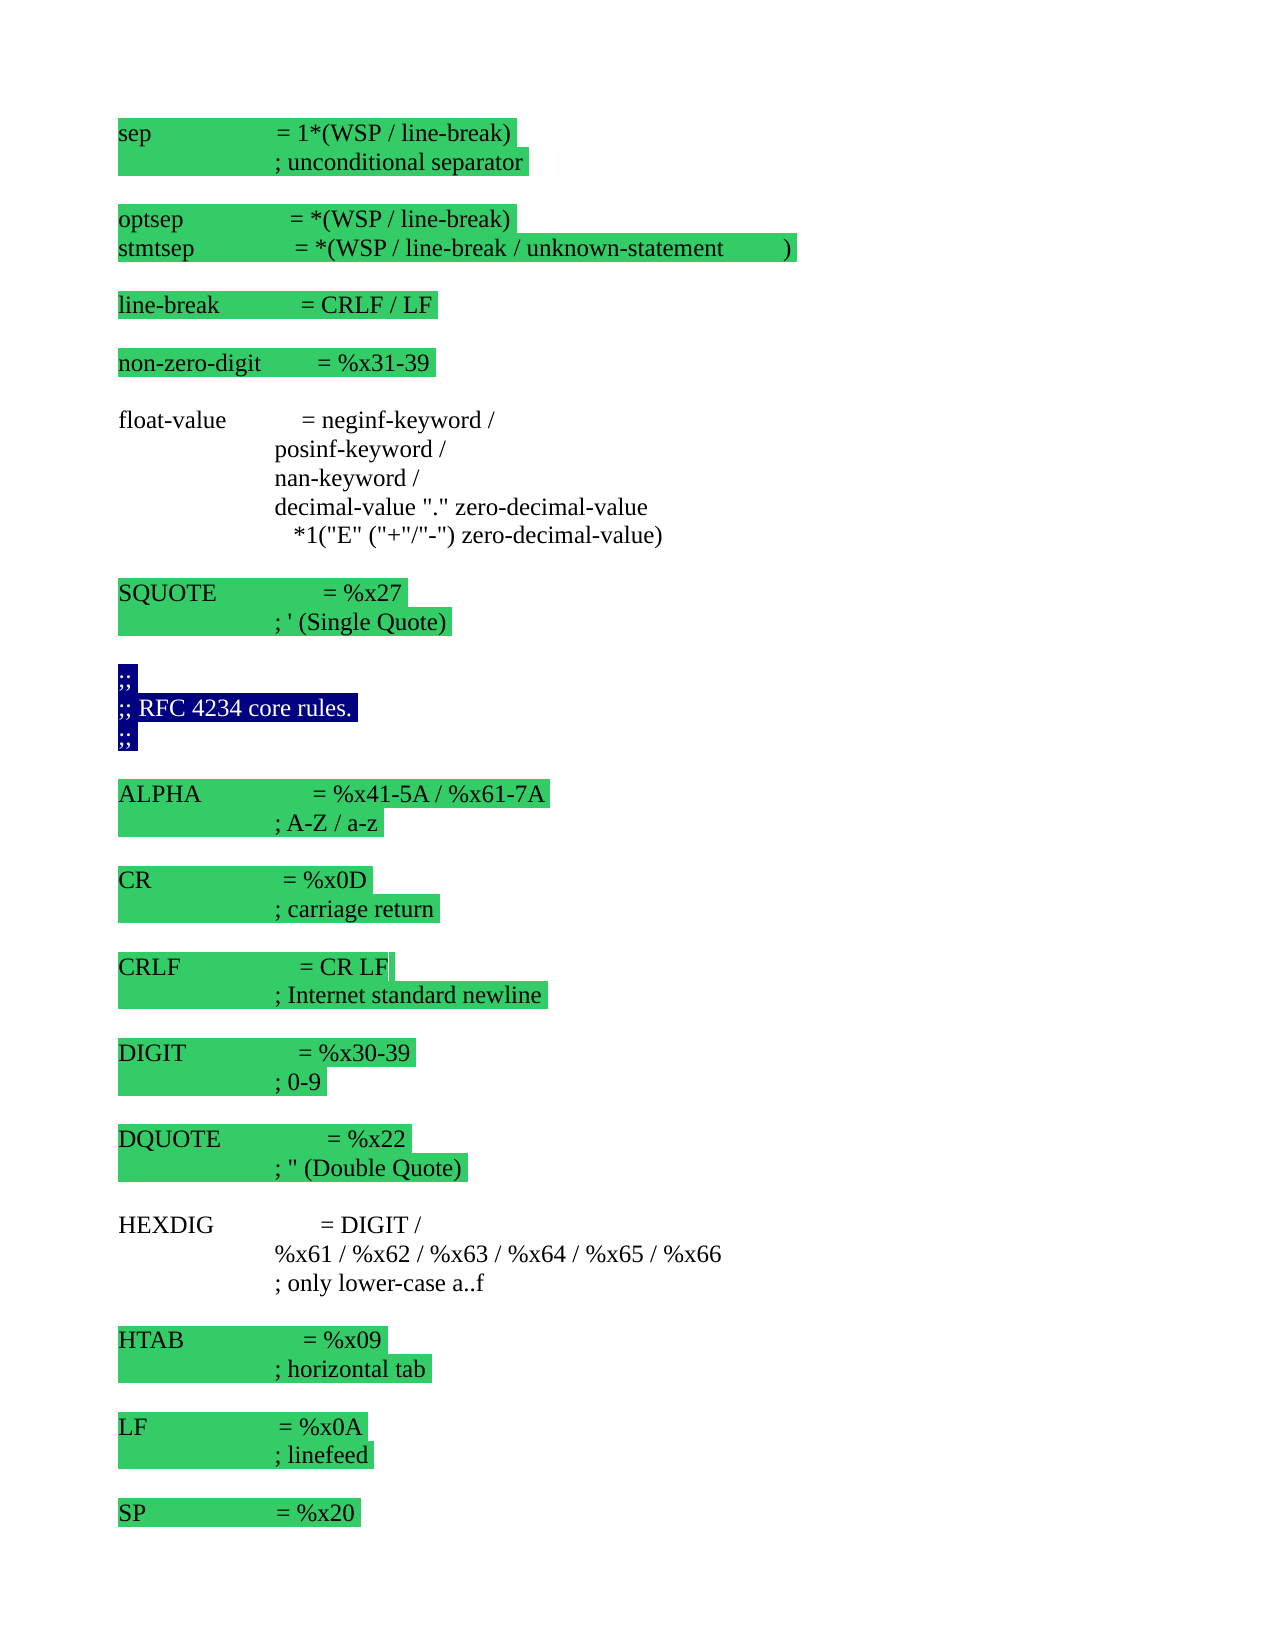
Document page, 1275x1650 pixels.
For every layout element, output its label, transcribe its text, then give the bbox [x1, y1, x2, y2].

text ; linefeed [118, 1441, 1157, 1469]
text posinf-keyword / [118, 434, 1157, 463]
text ALPHA = %x41-5A / %x61-7A [118, 779, 1157, 808]
text SP = %x20 [118, 1498, 1157, 1527]
text ;; [118, 722, 1157, 751]
text DIGIT = %x30-39 [118, 1038, 1157, 1067]
text ;; [118, 664, 1157, 693]
text %x61 / %x62 / %x63 / %x64 / %x65 / %x66 [118, 1239, 1157, 1268]
text HEXDIG = DIGIT / [118, 1211, 1157, 1239]
text nan-keyword / [118, 463, 1157, 492]
text float-value = neginf-keyword / [118, 406, 1157, 434]
text non-zero-digit = %x31-39 [118, 348, 1157, 377]
text HTAB = %x09 [118, 1326, 1157, 1354]
text ; " (Double Quote) [118, 1153, 1157, 1182]
text ; only lower-case a..f [118, 1268, 1157, 1297]
text ;; RFC 4234 core rules. [118, 693, 1157, 722]
text stmtsep = *(WSP / line-break / unknown-statement ) [118, 233, 1157, 262]
text ; A-Z / a-z [118, 808, 1157, 837]
text SQUOTE = %x27 [118, 578, 1157, 607]
text CRLF = CR LF [118, 952, 1157, 981]
text decimal-value "." zero-decimal-value [118, 492, 1157, 521]
text optsep = *(WSP / line-break) [118, 204, 1157, 233]
text ; Internet standard newline [118, 981, 1157, 1009]
text CR = %x0D [118, 866, 1157, 894]
text *1("E" ("+"/"-") zero-decimal-value) [118, 521, 1157, 549]
text ; 0-9 [118, 1067, 1157, 1096]
text ; ' (Single Quote) [118, 607, 1157, 636]
text sep = 1*(WSP / line-break) [118, 118, 1157, 147]
text DQUOTE = %x22 [118, 1124, 1157, 1153]
text ; unconditional separator [118, 147, 1157, 176]
text LF = %x0A [118, 1412, 1157, 1441]
text ; horizontal tab [118, 1354, 1157, 1383]
text line-break = CRLF / LF [118, 291, 1157, 319]
text ; carriage return [118, 894, 1157, 923]
